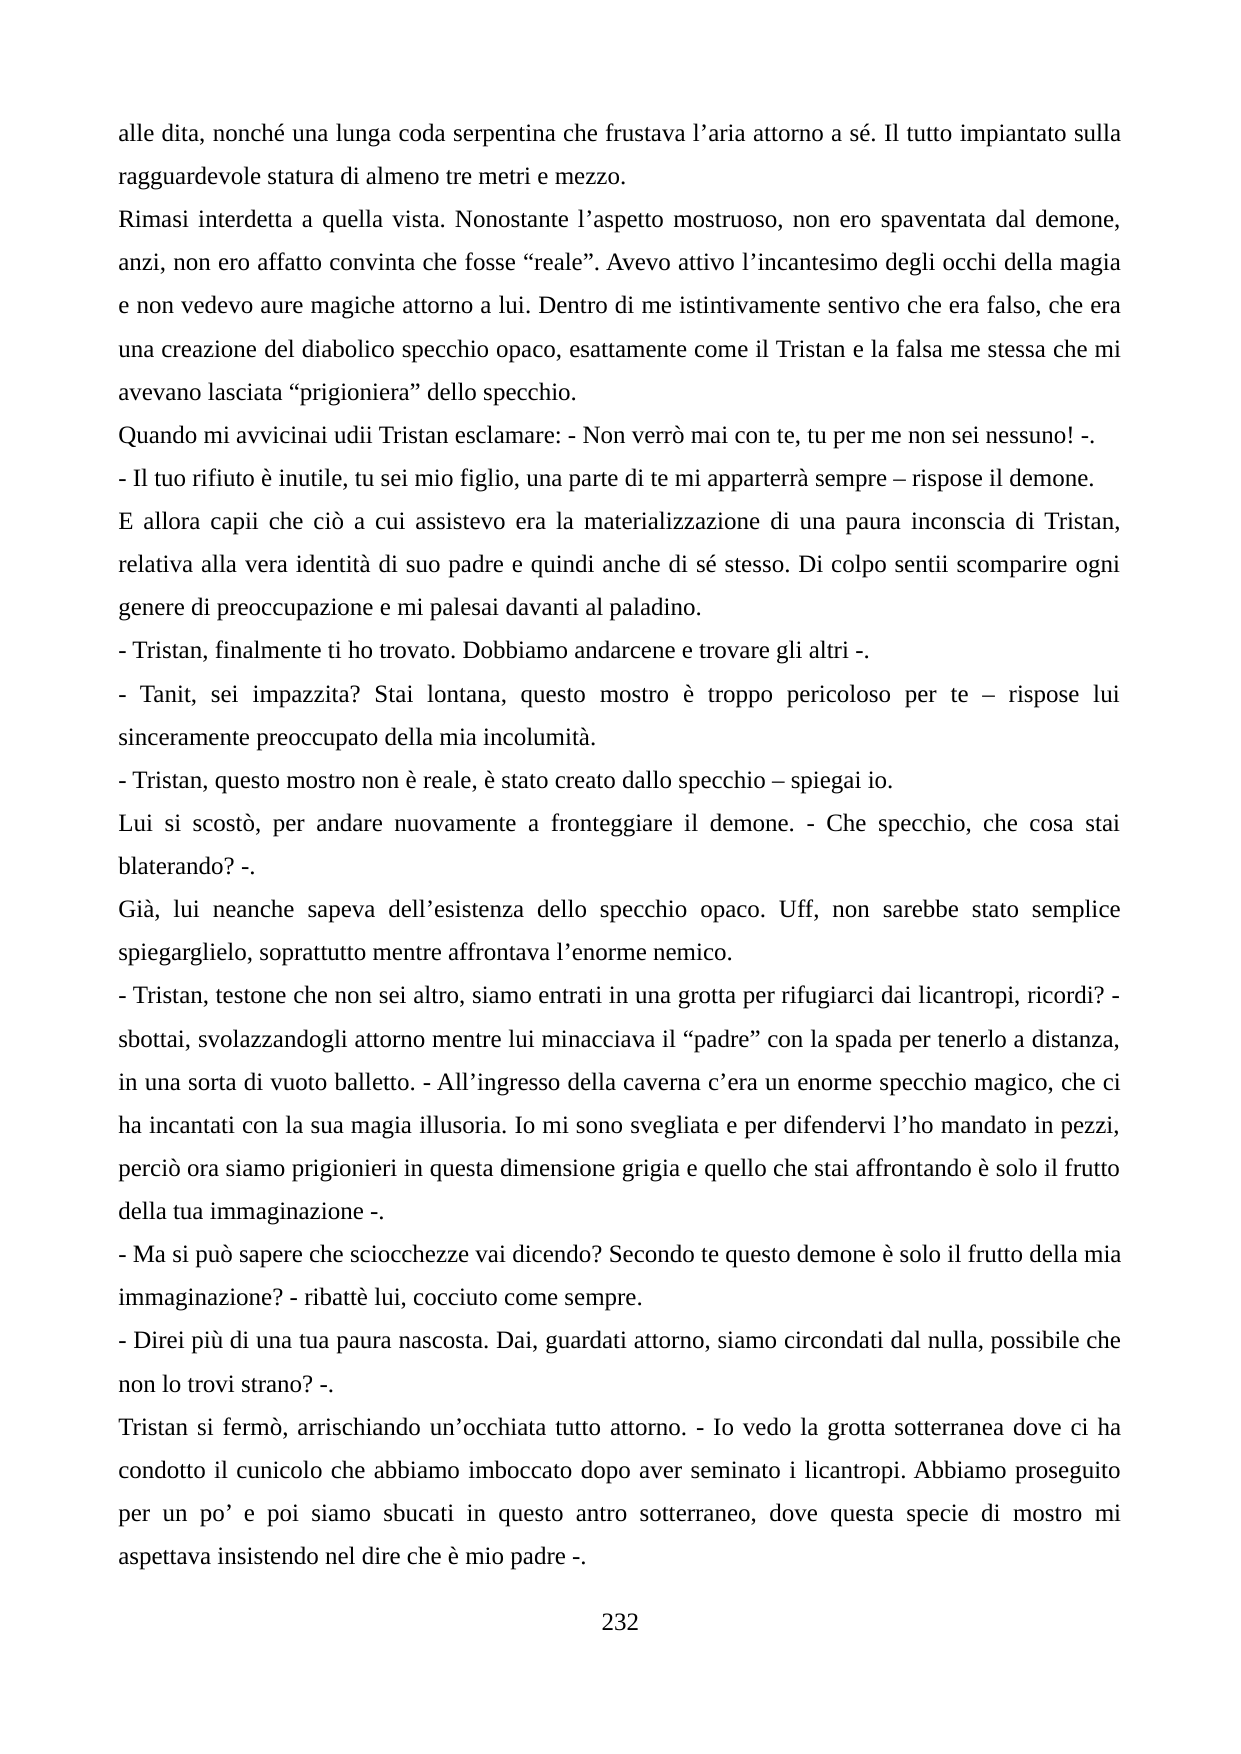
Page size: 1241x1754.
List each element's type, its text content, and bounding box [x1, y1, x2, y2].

text alle dita, nonché una lunga coda serpentina che frustava l’aria attorno a sé. Il tutto impiantato sulla ragguardevole statura di almeno tre metri e mezzo. [118, 118, 1122, 190]
text Già, lui neanche sapeva dell’esistenza dello specchio opaco. Uff, non sarebbe stato semplice spiegarglielo, soprattutto mentre affrontava l’enorme nemico. [118, 894, 1122, 966]
text - Il tuo rifiuto è inutile, tu sei mio figlio, una parte di te mi apparterrà sempre – rispose il demone. [118, 463, 1122, 492]
text Tristan si fermò, arrischiando un’occhiata tutto attorno. - Io vedo la grotta sotterranea dove ci ha condotto il cunicolo che abbiamo imboccato dopo aver seminato i licantropi. Abbiamo proseguito per un po’ e poi siamo sbucati in questo antro sotterraneo, dove questa specie di mostro mi aspettava insistendo nel dire che è mio padre -. [118, 1412, 1122, 1570]
text - Ma si può sapere che sciocchezze vai dicendo? Secondo te questo demone è solo il frutto della mia immaginazione? - ribattè lui, cocciuto come sempre. [118, 1239, 1122, 1311]
text - Tristan, questo mostro non è reale, è stato creato dallo specchio – spiegai io. [118, 765, 1122, 794]
text - Tanit, sei impazzita? Stai lontana, questo mostro è troppo pericoloso per te – rispose lui sinceramente preoccupato della mia incolumità. [118, 679, 1122, 751]
text Rimasi interdetta a quella vista. Nonostante l’aspetto mostruoso, non ero spaventata dal demone, anzi, non ero affatto convinta che fosse “reale”. Avevo attivo l’incantesimo degli occhi della magia e non vedevo aure magiche attorno a lui. Dentro di me istintivamente sentivo che era falso, che era una creazione del diabolico specchio opaco, esattamente come il Tristan e la falsa me stessa che mi avevano lasciata “prigioniera” dello specchio. [118, 204, 1122, 406]
text Quando mi avvicinai udii Tristan esclamare: - Non verrò mai con te, tu per me non sei nessuno! -. [118, 420, 1122, 449]
text - Tristan, finalmente ti ho trovato. Dobbiamo andarcene e trovare gli altri -. [118, 636, 1122, 664]
text E allora capii che ciò a cui assistevo era la materializzazione di una paura inconscia di Tristan, relativa alla vera identità di suo padre e quindi anche di sé stesso. Di colpo sentii scomparire ogni genere di preoccupazione e mi palesai davanti al paladino. [118, 506, 1122, 621]
text - Tristan, testone che non sei altro, siamo entrati in una grotta per rifugiarci dai licantropi, ricordi? - sbottai, svolazzandogli attorno mentre lui minacciava il “padre” con la spada per tenerlo a distanza, in una sorta di vuoto balletto. - All’ingresso della caverna c’era un enorme specchio magico, che ci ha incantati con la sua magia illusoria. Io mi sono svegliata e per difendervi l’ho mandato in pezzi, perciò ora siamo prigionieri in questa dimensione grigia e quello che stai affrontando è solo il frutto della tua immaginazione -. [118, 981, 1122, 1225]
text - Direi più di una tua paura nascosta. Dai, guardati attorno, siamo circondati dal nulla, possibile che non lo trovi strano? -. [118, 1326, 1122, 1397]
text Lui si scostò, per andare nuovamente a fronteggiare il demone. - Che specchio, che cosa stai blaterando? -. [118, 808, 1122, 880]
